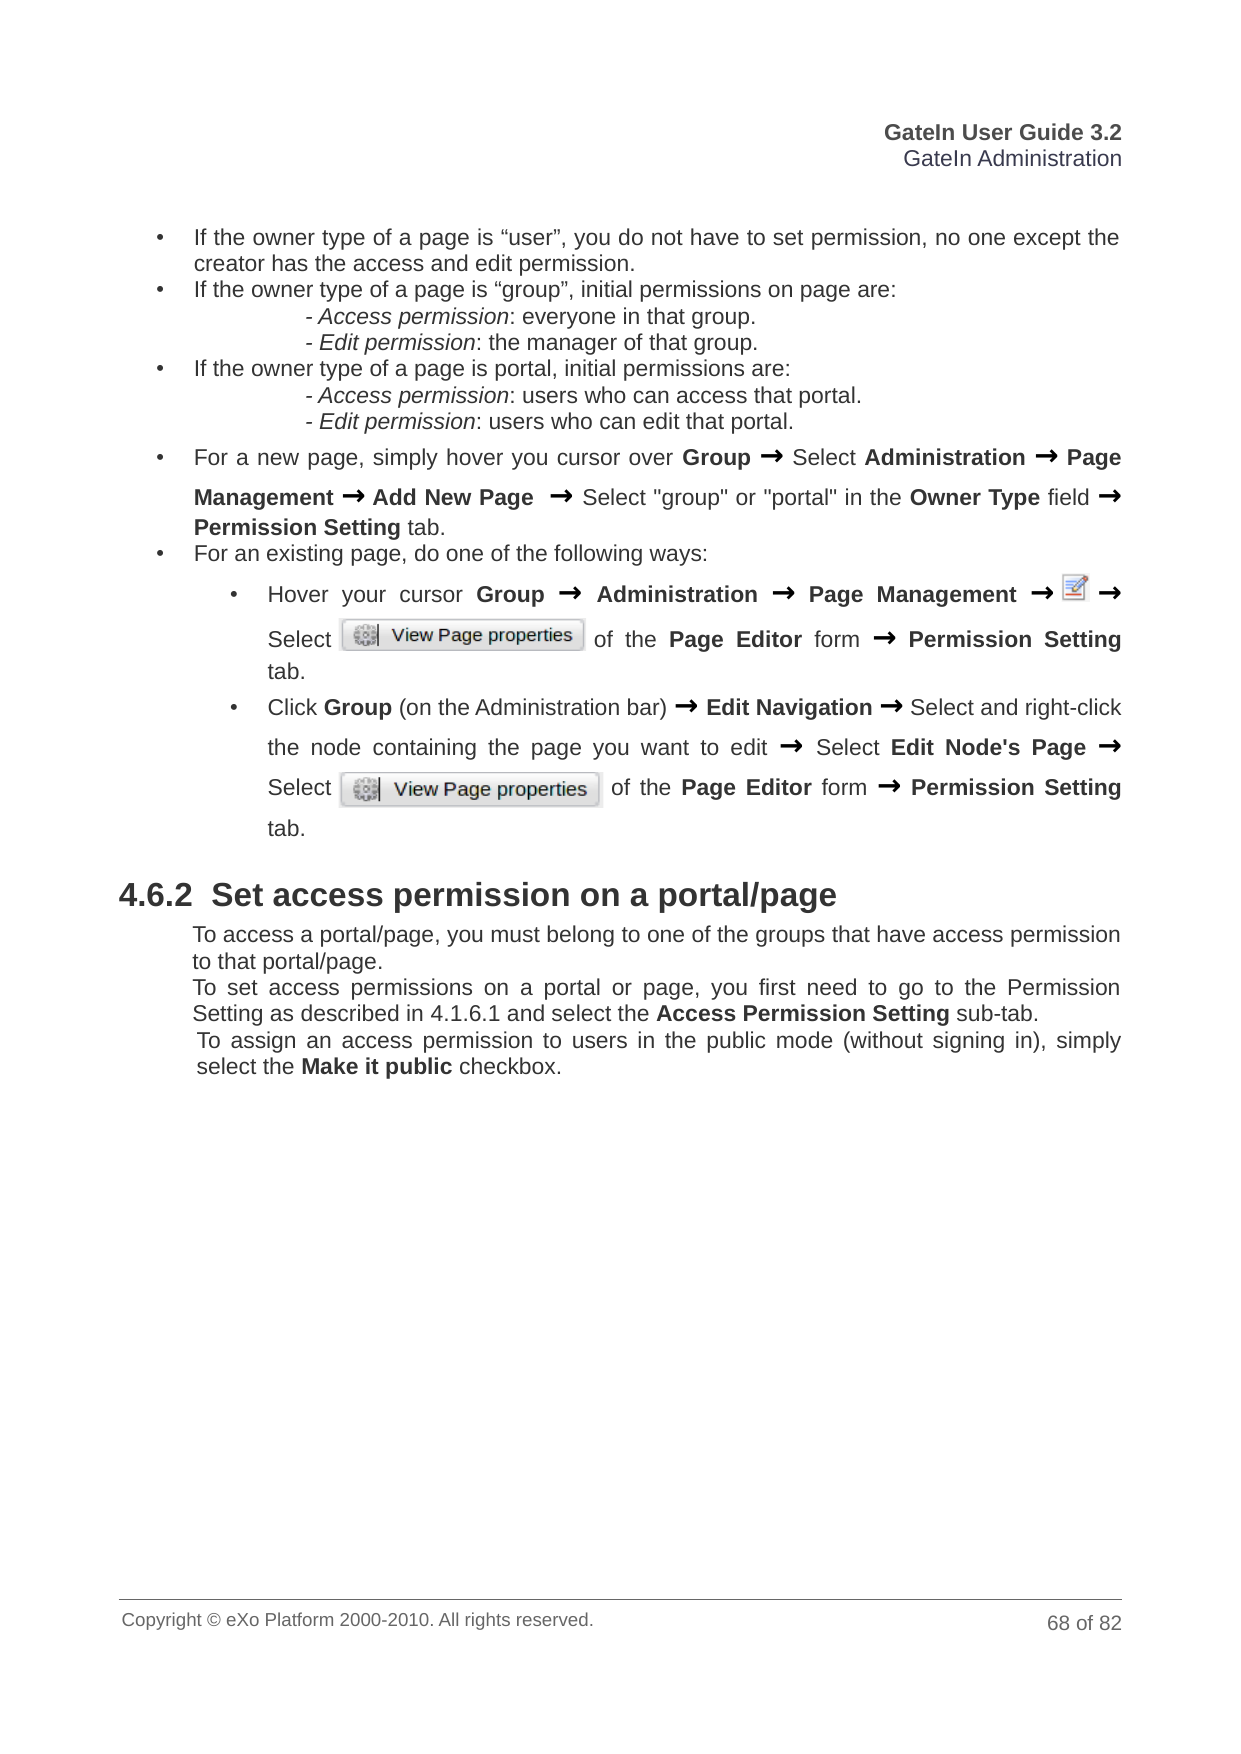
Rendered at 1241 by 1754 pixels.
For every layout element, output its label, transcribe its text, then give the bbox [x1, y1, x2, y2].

list - Edit permission: users who can edit that portal. [267, 408, 1122, 434]
text To set access permissions on a portal or page, you first need to go to the Permission Setting as described in 4.1.6.1 and select the Access Permission Setting sub-tab. [192, 974, 1122, 1027]
list - Access permission: everyone in that group. [267, 303, 1122, 329]
list - Access permission: users who can access that portal. [267, 382, 1122, 408]
list - Edit permission: the manager of that group. [267, 329, 1122, 355]
picture [338, 618, 587, 651]
list If the owner type of a page is “user”, you do not have to set permission, no one except the creator has the access and edit permission. [156, 223, 1122, 276]
subtitle Set access permission on a portal/page [118, 875, 1122, 914]
list Click Group (on the Administration bar) → Edit Navigation → Select and right-click the node containing the page you want to edit → Select Edit Node's Page → Selectof the Page Editor form → Permission Setting tab. [230, 684, 1122, 842]
list Hover your cursor Group → Administration → Page Management →→ Selectof the Page Editor form → Permission Setting tab. [230, 566, 1122, 684]
picture [338, 772, 604, 808]
picture [1061, 573, 1090, 602]
list For an existing page, do one of the following ways: [156, 540, 1122, 566]
list To assign an access permission to users in the public mode (without signing in), simply select the Make it public checkbox. [159, 1027, 1122, 1079]
text To access a portal/page, you must belong to one of the groups that have access permission to that portal/page. [192, 921, 1122, 974]
list If the owner type of a page is portal, initial permissions are: [156, 355, 1122, 382]
list If the owner type of a page is “group”, initial permissions on page are: [156, 276, 1122, 303]
list For a new page, simply hover you cursor over Group → Select Administration → Page Management → Add New Page → Select "group" or "portal" in the Owner Type field → Permission Setting tab. [156, 434, 1122, 540]
